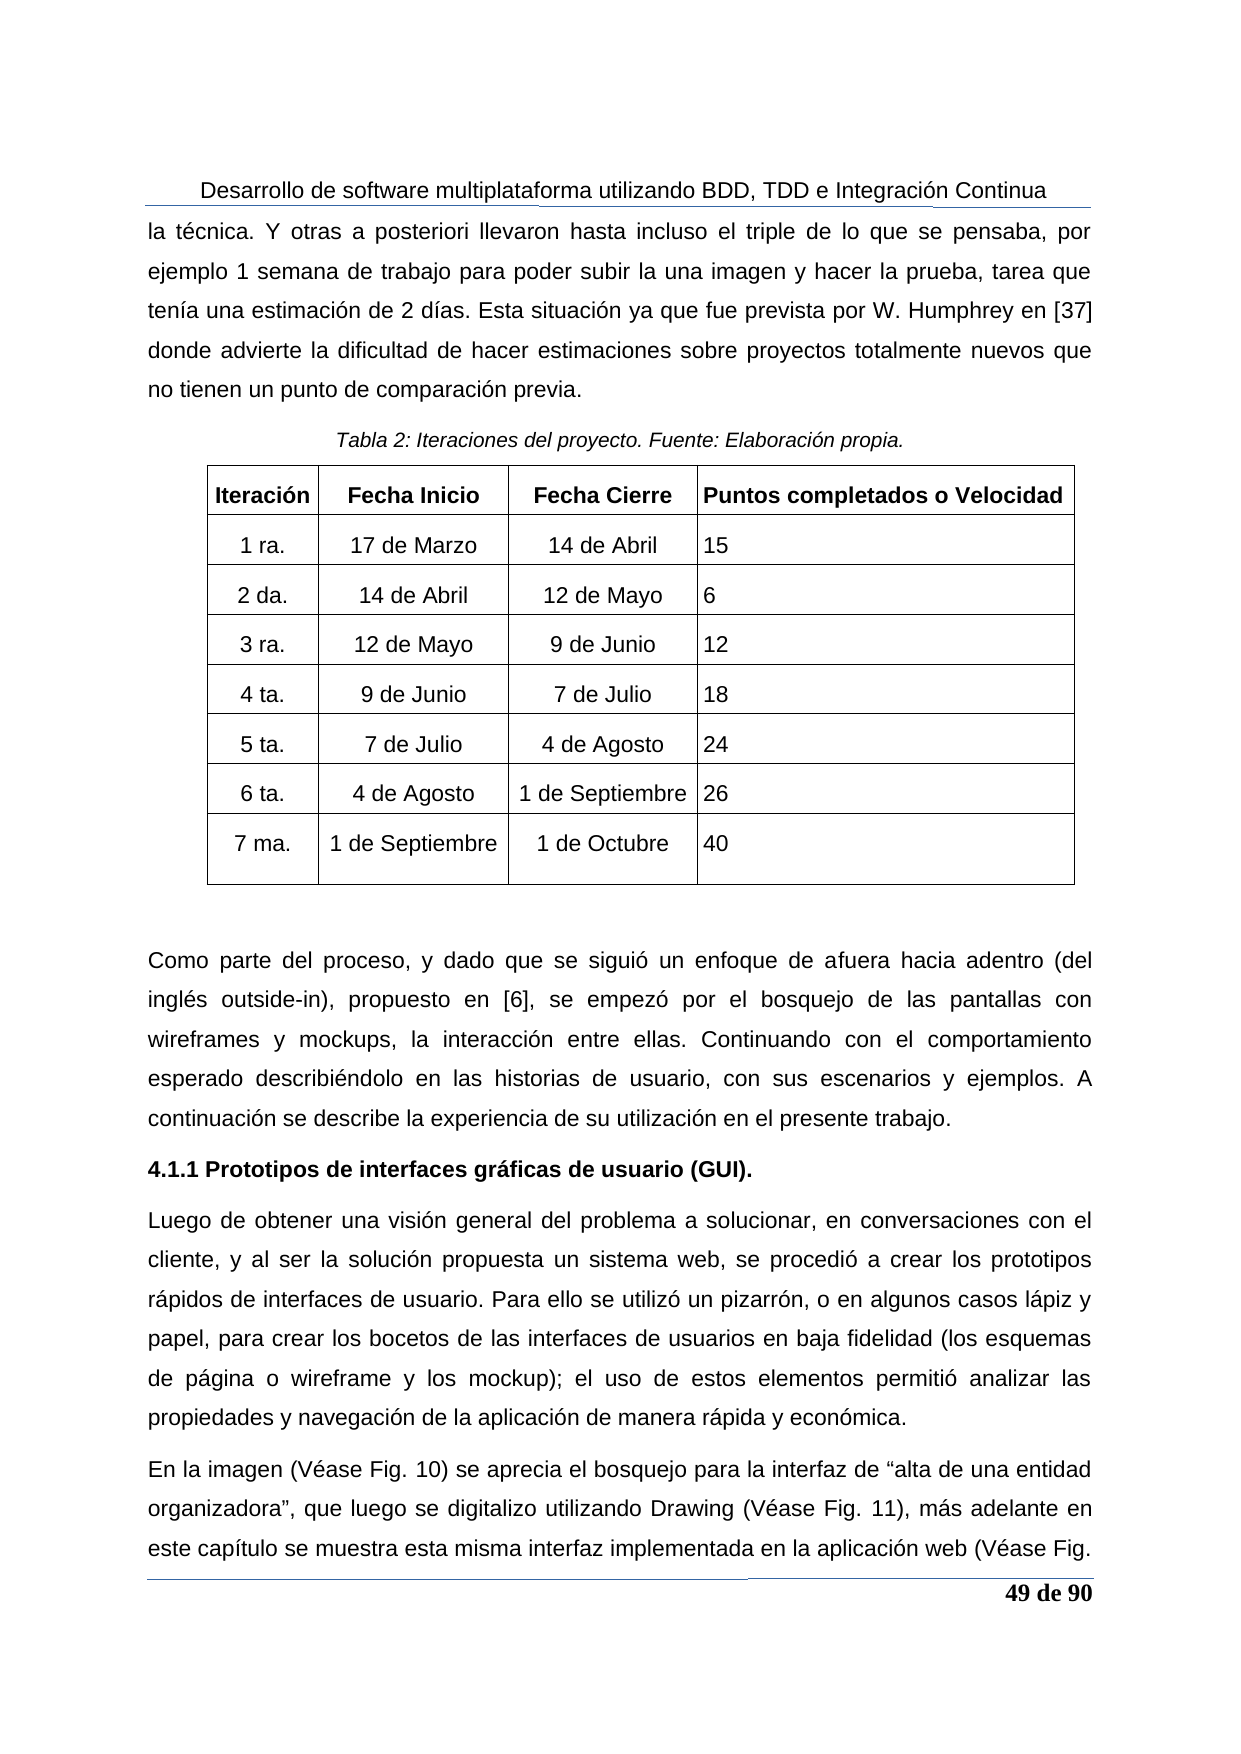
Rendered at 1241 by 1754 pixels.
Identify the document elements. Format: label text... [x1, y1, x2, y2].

table_cell 18 [698, 665, 1074, 713]
table_header Fecha Cierre [509, 466, 697, 514]
text la técnica. Y otras a posteriori llevaron hasta incluso el triple de lo que se pensaba, por ejemplo 1 semana de trabajo para poder subir la una imagen y hacer la prueba, tarea que tenía una estimación de 2 días. Esta situación ya que fue prevista por W. Humphrey en [37] donde advierte la dificultad de hacer estimaciones sobre proyectos totalmente nuevos que no tienen un punto de comparación previa. [148, 218, 1093, 403]
table_cell 4 ta. [208, 665, 318, 713]
table_header Puntos completados o Velocidad [698, 466, 1074, 514]
table_cell 2 da. [208, 565, 318, 614]
text Tabla 2: Iteraciones del proyecto. Fuente: Elaboración propia. [148, 428, 1093, 452]
table_cell 1 de Septiembre [319, 814, 508, 883]
table_cell 1 ra. [208, 515, 318, 564]
table_cell 1 de Octubre [509, 814, 697, 883]
table_cell 12 [698, 615, 1074, 663]
table_header Fecha Inicio [319, 466, 508, 514]
text En la imagen (Véase Fig. 10) se aprecia el bosquejo para la interfaz de “alta de una entidad organizadora”, que luego se digitalizo utilizando Drawing (Véase Fig. 11), más adelante en este capítulo se muestra esta misma interfaz implementada en la aplicación web (Véase Fig. [148, 1456, 1093, 1561]
table_cell 26 [698, 764, 1074, 812]
table_cell 4 de Agosto [509, 714, 697, 763]
table_cell 17 de Marzo [319, 515, 508, 564]
table_cell 24 [698, 714, 1074, 763]
table_cell 12 de Mayo [509, 565, 697, 614]
table_cell 40 [698, 814, 1074, 883]
table_cell 7 de Julio [319, 714, 508, 763]
table_cell 15 [698, 515, 1074, 564]
table_cell 7 ma. [208, 814, 318, 883]
text Como parte del proceso, y dado que se siguió un enfoque de afuera hacia adentro (del inglés outside-in), propuesto en [6], se empezó por el bosquejo de las pantallas con wireframes y mockups, la interacción entre ellas. Continuando con el comportamiento esperado describiéndolo en las historias de usuario, con sus escenarios y ejemplos. A continuación se describe la experiencia de su utilización en el presente trabajo. [148, 947, 1093, 1131]
table_cell 4 de Agosto [319, 764, 508, 812]
text 4.1.1 Prototipos de interfaces gráficas de usuario (GUI). [148, 1156, 1093, 1182]
text Luego de obtener una visión general del problema a solucionar, en conversaciones con el cliente, y al ser la solución propuesta un sistema web, se procedió a crear los prototipos rápidos de interfaces de usuario. Para ello se utilizó un pizarrón, o en algunos casos lápiz y papel, para crear los bocetos de las interfaces de usuarios en baja fidelidad (los esquemas de página o wireframe y los mockup); el uso de estos elementos permitió analizar las propiedades y navegación de la aplicación de manera rápida y económica. [148, 1207, 1093, 1431]
table_cell 5 ta. [208, 714, 318, 763]
table_cell 14 de Abril [509, 515, 697, 564]
table_cell 6 ta. [208, 764, 318, 812]
table_cell 12 de Mayo [319, 615, 508, 663]
table_cell 7 de Julio [509, 665, 697, 713]
table_cell 9 de Junio [319, 665, 508, 713]
table_cell 9 de Junio [509, 615, 697, 663]
table_cell 6 [698, 565, 1074, 614]
table_header Iteración [208, 466, 318, 514]
table_cell 3 ra. [208, 615, 318, 663]
table_cell 1 de Septiembre [509, 764, 697, 812]
table_cell 14 de Abril [319, 565, 508, 614]
